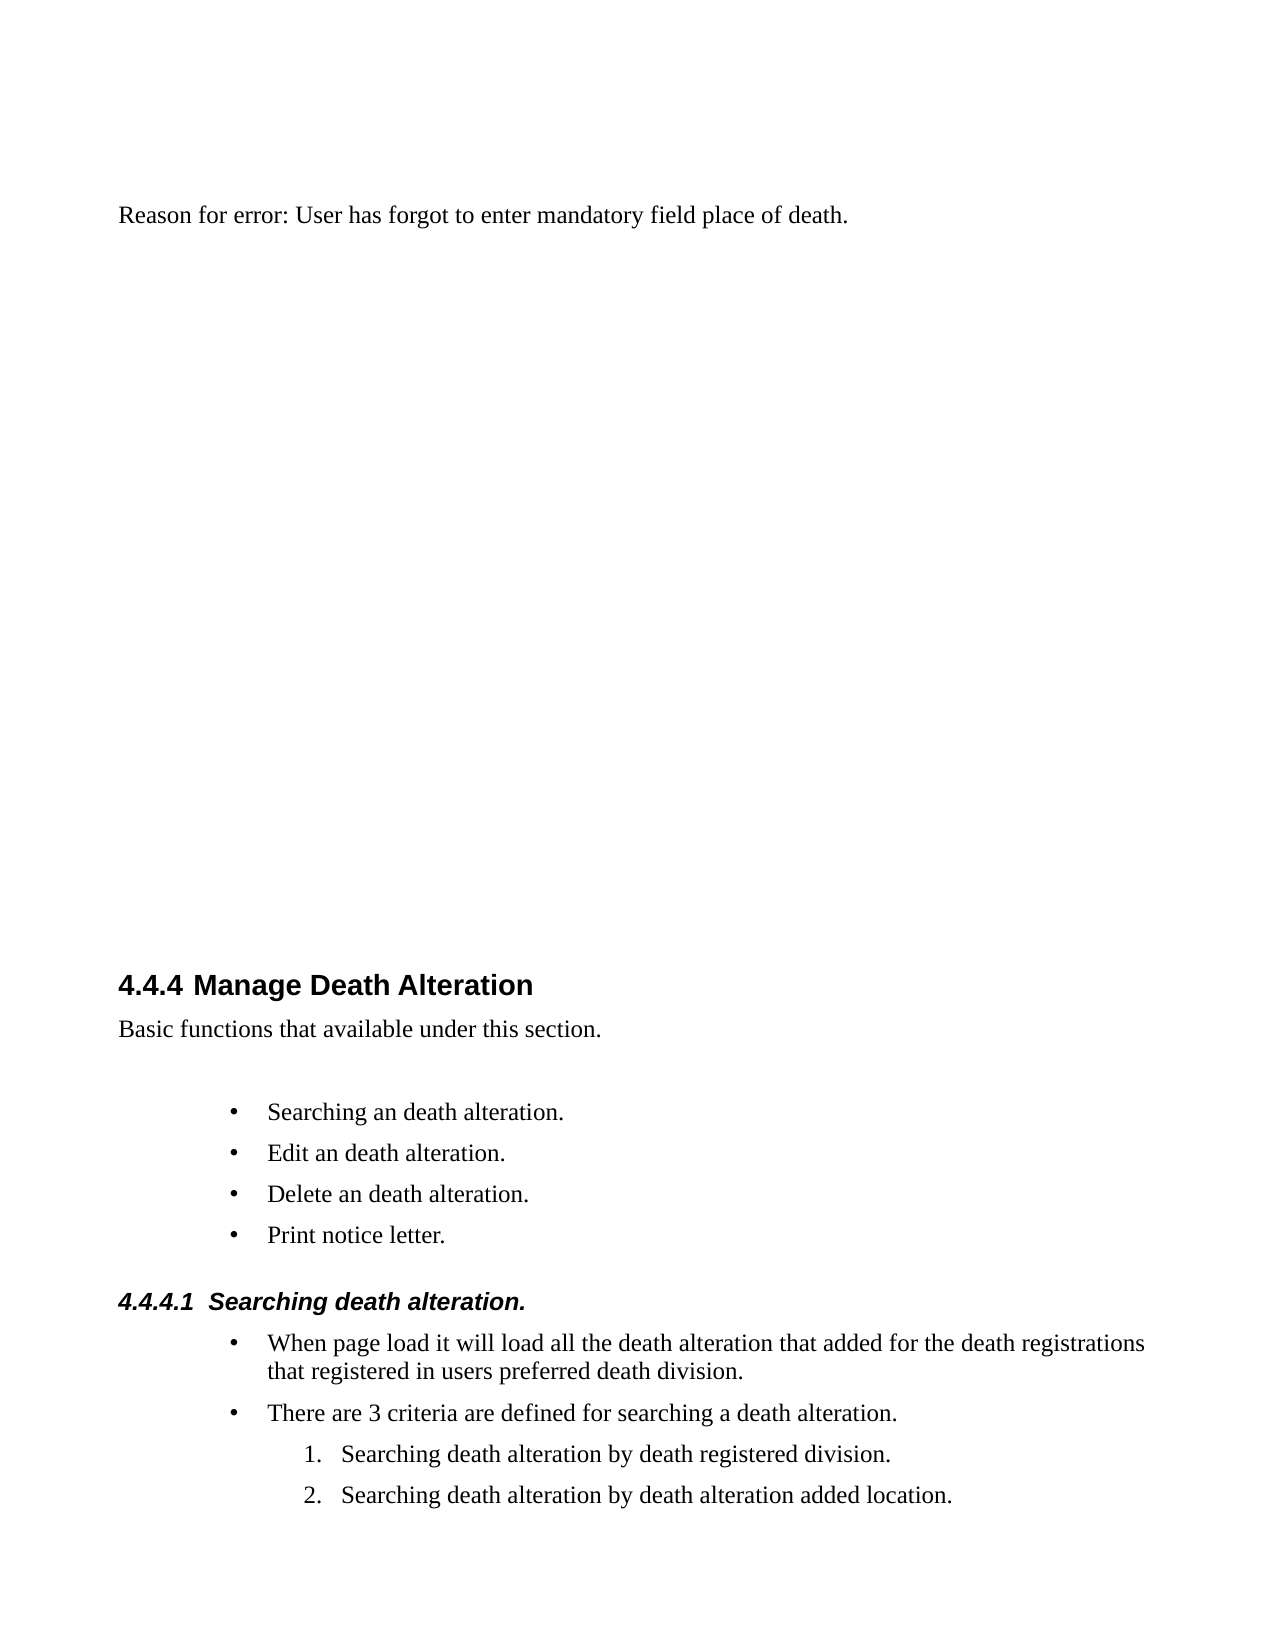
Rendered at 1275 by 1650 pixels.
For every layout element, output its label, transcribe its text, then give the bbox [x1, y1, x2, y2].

list There are 3 criteria are defined for searching a death alteration. [229, 1398, 1157, 1426]
list Searching death alteration by death registered division. [303, 1439, 1157, 1468]
list Delete an death alteration. [229, 1179, 1157, 1208]
text Reason for error: User has forgot to enter mandatory field place of death. [118, 201, 1157, 229]
list Searching death alteration by death alteration added location. [303, 1480, 1157, 1509]
subtitle Searching death alteration. [118, 1287, 1157, 1315]
list When page load it will load all the death alteration that added for the death registrations that registered in users preferred death division. [229, 1328, 1157, 1385]
list Searching an death alteration. [229, 1097, 1157, 1125]
list Edit an death alteration. [229, 1138, 1157, 1167]
subtitle Manage Death Alteration [118, 968, 1157, 1002]
list Print notice letter. [229, 1220, 1157, 1249]
text Basic functions that available under this section. [118, 1014, 1157, 1043]
